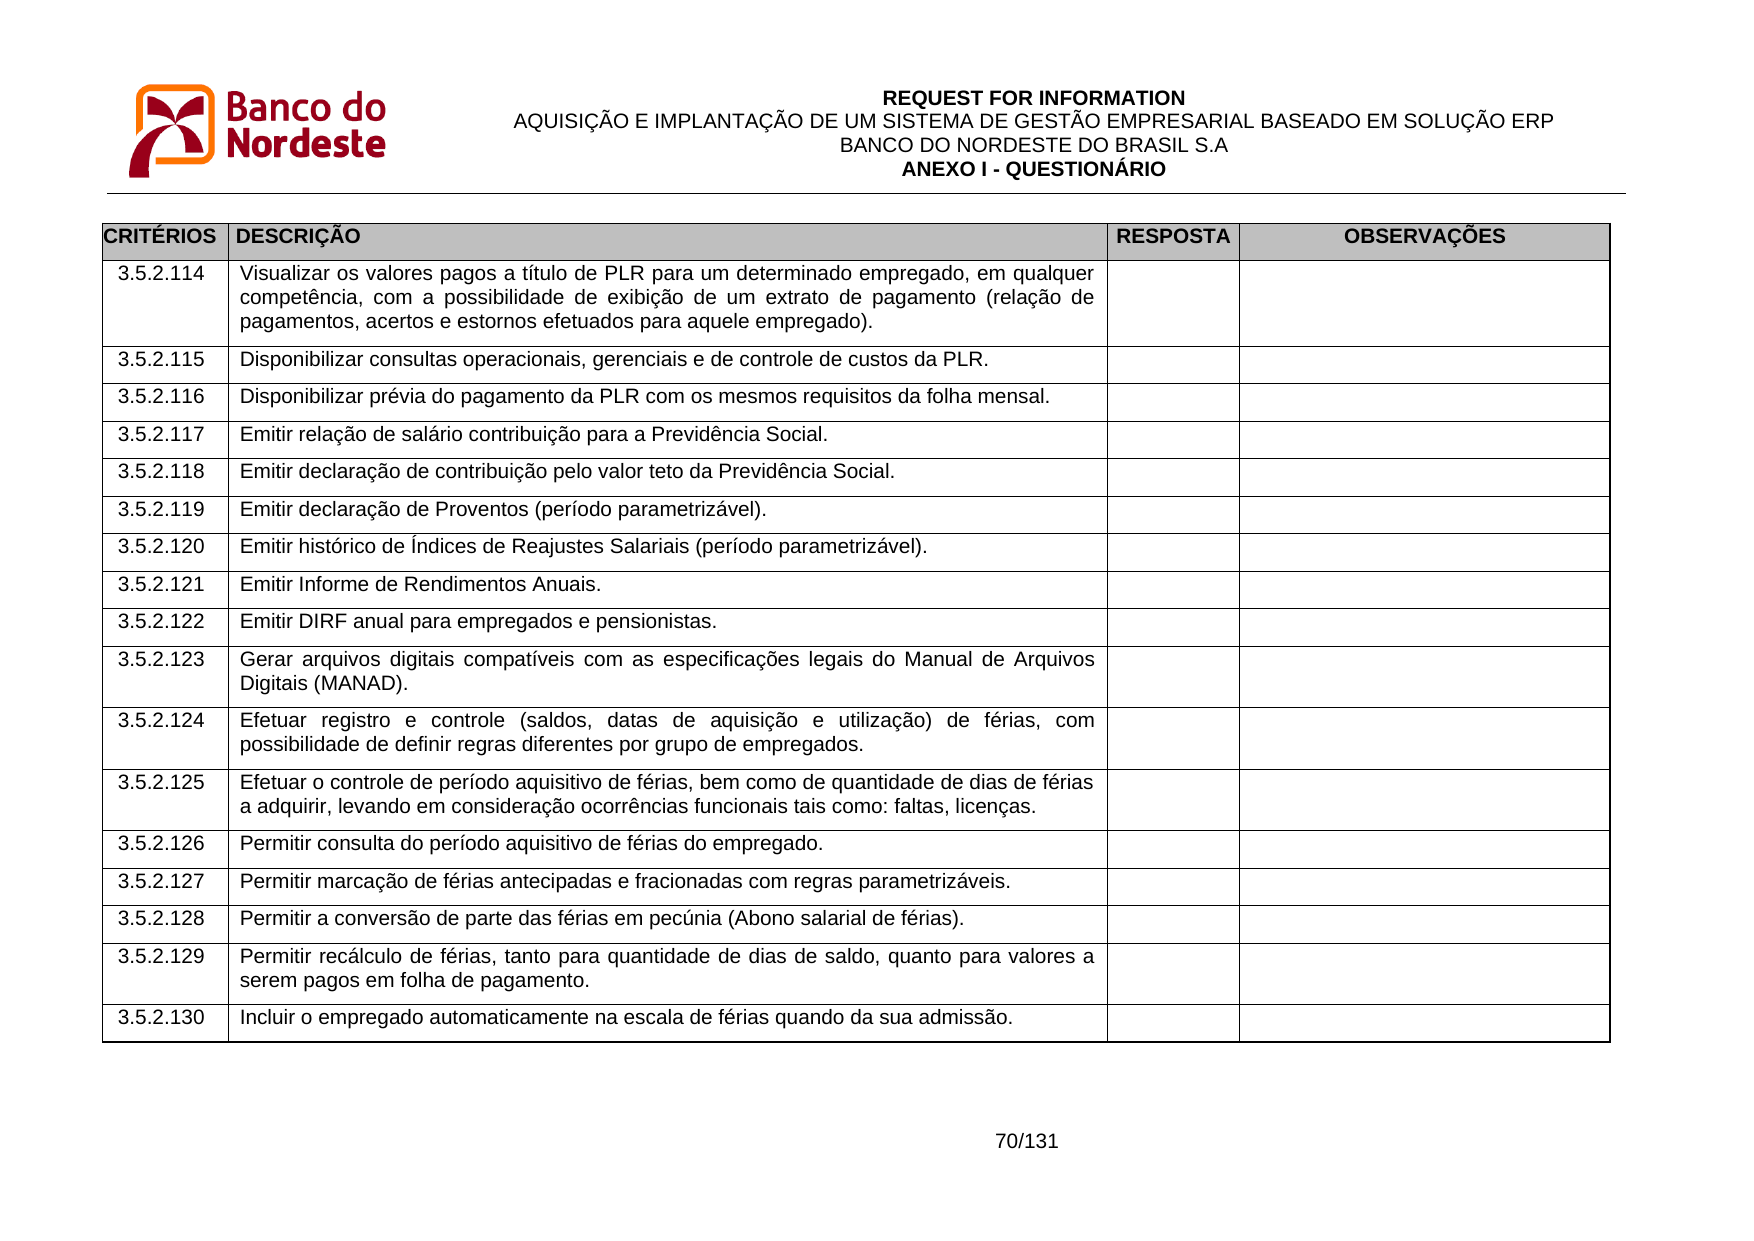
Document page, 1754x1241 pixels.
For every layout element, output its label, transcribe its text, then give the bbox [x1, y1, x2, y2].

table_cell [1108, 1005, 1239, 1041]
table_cell [1108, 459, 1239, 496]
table_cell [103, 572, 228, 608]
table_cell [1108, 708, 1239, 768]
table_cell [1108, 261, 1239, 346]
table_cell [103, 609, 228, 646]
table_cell [1108, 422, 1239, 458]
table_cell [103, 906, 228, 942]
table_cell [1108, 609, 1239, 646]
table_cell [1108, 384, 1239, 421]
table_cell [103, 459, 228, 496]
table_cell [103, 770, 228, 830]
table_header DESCRIÇÃO [229, 224, 1107, 260]
table_cell [1240, 497, 1609, 533]
table_cell Emitir histórico de Índices de Reajustes Salariais (período parametrizável). [229, 534, 1107, 571]
table_cell [1108, 497, 1239, 533]
table_cell Emitir relação de salário contribuição para a Previdência Social. [229, 422, 1107, 458]
table_cell Emitir DIRF anual para empregados e pensionistas. [229, 609, 1107, 646]
table_cell [103, 869, 228, 905]
table_cell [1240, 906, 1609, 942]
table_cell Visualizar os valores pagos a título de PLR para um determinado empregado, em qualquer competência, com a possibilidade de exibição de um extrato de pagamento (relação de pagamentos, acertos e estornos efetuados para aquele empregado). [229, 261, 1107, 346]
table_cell [1240, 869, 1609, 905]
table_cell Emitir Informe de Rendimentos Anuais. [229, 572, 1107, 608]
table_cell [1240, 572, 1609, 608]
table_cell Gerar arquivos digitais compatíveis com as especificações legais do Manual de Arquivos Digitais (MANAD). [229, 647, 1107, 707]
table_cell Permitir a conversão de parte das férias em pecúnia (Abono salarial de férias). [229, 906, 1107, 942]
table_cell [1108, 944, 1239, 1004]
table_cell Disponibilizar prévia do pagamento da PLR com os mesmos requisitos da folha mensal. [229, 384, 1107, 421]
table_cell [1240, 534, 1609, 571]
table_cell [1240, 944, 1609, 1004]
table_cell [1240, 609, 1609, 646]
table_cell [103, 384, 228, 421]
table_cell [103, 944, 228, 1004]
table_header OBSERVAÇÕES [1240, 224, 1609, 260]
table_cell [1108, 906, 1239, 942]
table_cell [103, 422, 228, 458]
table_cell Efetuar o controle de período aquisitivo de férias, bem como de quantidade de dias de férias a adquirir, levando em consideração ocorrências funcionais tais como: faltas, licenças. [229, 770, 1107, 830]
table_cell Disponibilizar consultas operacionais, gerenciais e de controle de custos da PLR. [229, 347, 1107, 383]
table_cell Permitir recálculo de férias, tanto para quantidade de dias de saldo, quanto para valores a serem pagos em folha de pagamento. [229, 944, 1107, 1004]
table_cell Incluir o empregado automaticamente na escala de férias quando da sua admissão. [229, 1005, 1107, 1041]
table_cell [1108, 770, 1239, 830]
table_cell [1240, 708, 1609, 768]
table_cell [1108, 647, 1239, 707]
table_cell [103, 647, 228, 707]
table_cell Permitir consulta do período aquisitivo de férias do empregado. [229, 831, 1107, 867]
table_cell [1108, 347, 1239, 383]
table_cell Emitir declaração de contribuição pelo valor teto da Previdência Social. [229, 459, 1107, 496]
table_cell [1240, 770, 1609, 830]
table_cell [103, 497, 228, 533]
table_cell [1108, 869, 1239, 905]
table_cell [1108, 831, 1239, 867]
table_cell [103, 534, 228, 571]
table_cell Emitir declaração de Proventos (período parametrizável). [229, 497, 1107, 533]
table_cell [1108, 572, 1239, 608]
table_cell Efetuar registro e controle (saldos, datas de aquisição e utilização) de férias, com possibilidade de definir regras diferentes por grupo de empregados. [229, 708, 1107, 768]
table_cell [103, 708, 228, 768]
table_cell [1240, 831, 1609, 867]
table_cell [1240, 422, 1609, 458]
table_cell [1240, 1005, 1609, 1041]
table_cell [1108, 534, 1239, 571]
table_cell [1240, 647, 1609, 707]
table_cell [103, 831, 228, 867]
table_cell [1240, 459, 1609, 496]
table_cell [103, 1005, 228, 1041]
table_cell [1240, 261, 1609, 346]
table_cell [103, 261, 228, 346]
table_cell [1240, 347, 1609, 383]
table_cell [103, 347, 228, 383]
table_header CRITÉRIOS [103, 224, 228, 260]
table_cell Permitir marcação de férias antecipadas e fracionadas com regras parametrizáveis. [229, 869, 1107, 905]
table_cell [1240, 384, 1609, 421]
table_header RESPOSTA [1108, 224, 1239, 260]
